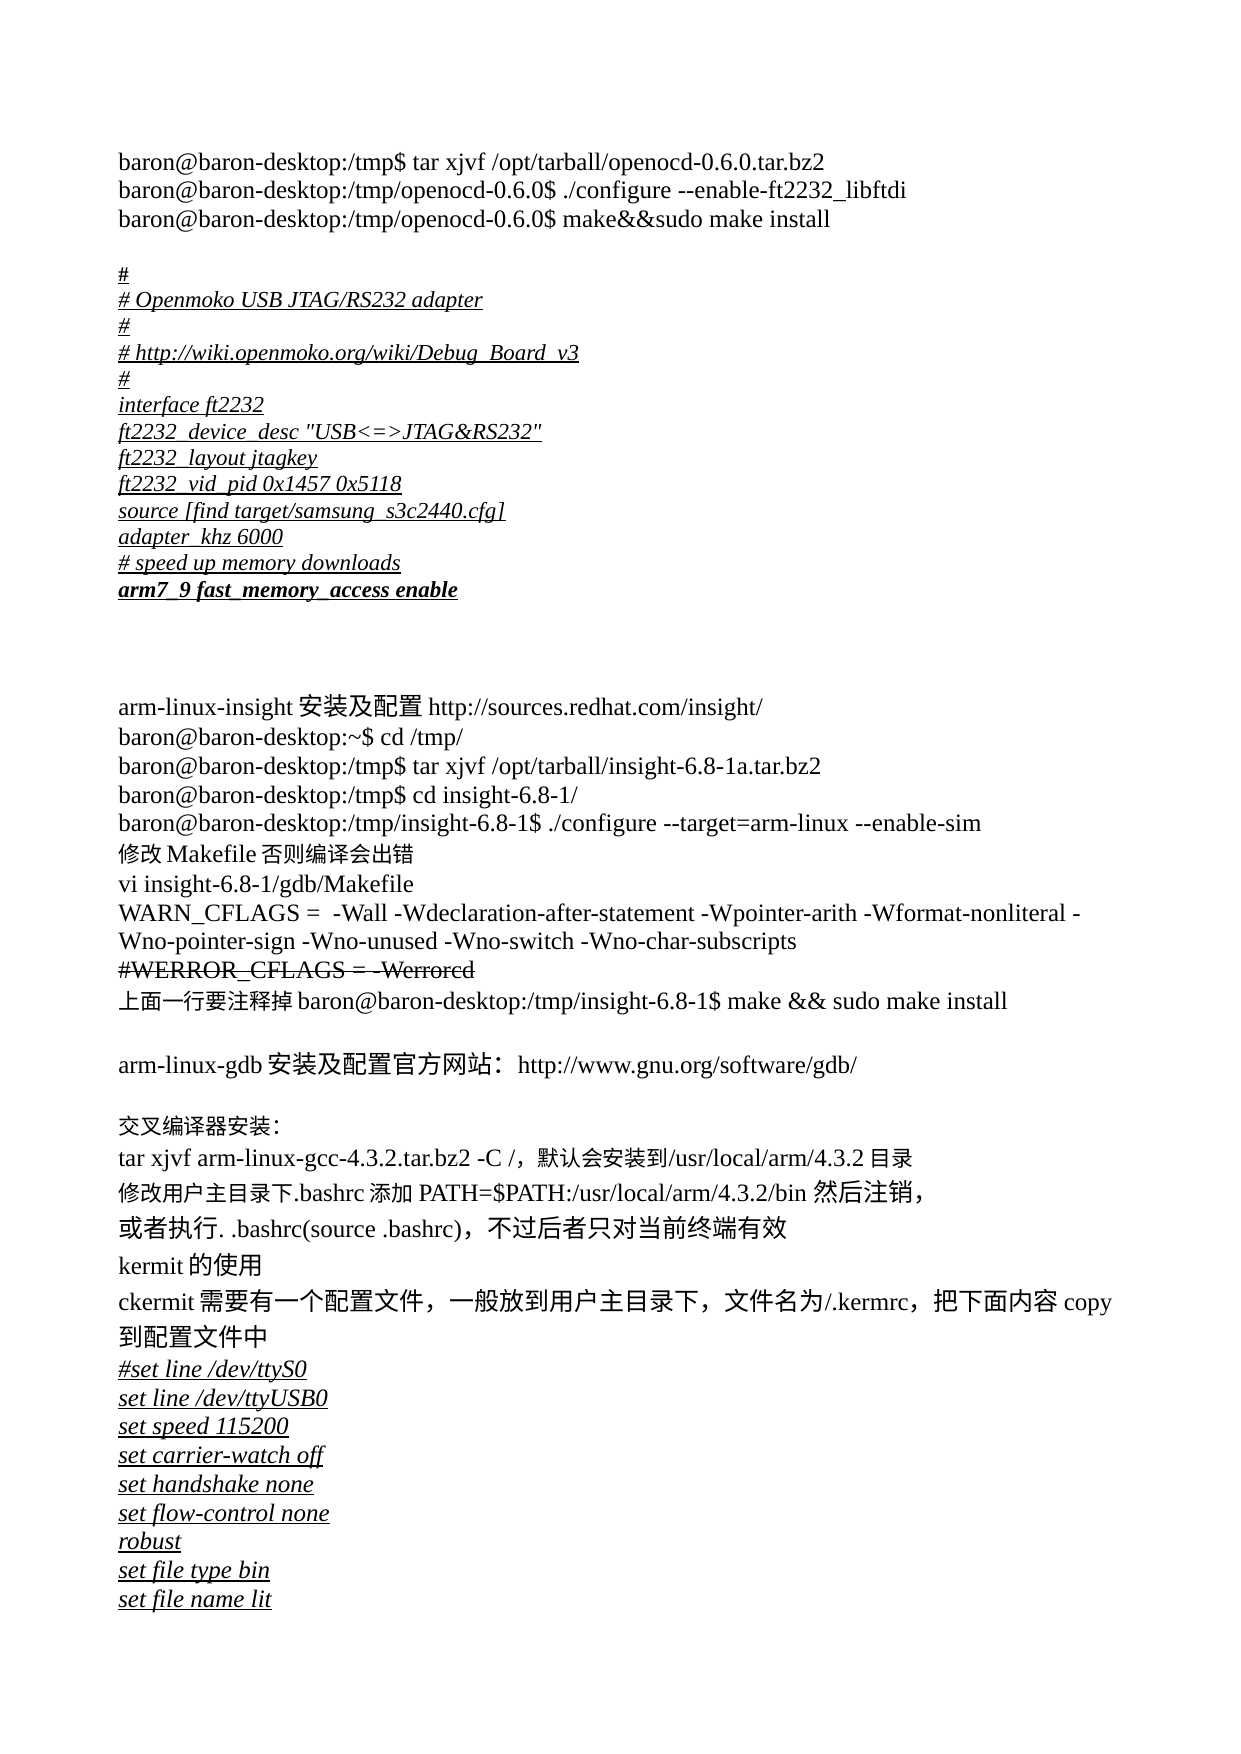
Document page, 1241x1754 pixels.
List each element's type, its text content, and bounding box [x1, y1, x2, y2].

text set line /dev/ttyUSB0 [118, 1383, 1122, 1411]
text # [118, 312, 1122, 339]
text baron@baron-desktop:/tmp/insight-6.8-1$ ./configure --target=arm-linux --enable-sim [118, 808, 1122, 837]
text #WERROR_CFLAGS = -Werrorcd [118, 955, 1122, 984]
text set file name lit [118, 1584, 1122, 1613]
text # http://wiki.openmoko.org/wiki/Debug_Board_v3 [118, 339, 1122, 365]
text baron@baron-desktop:~$ cd /tmp/ [118, 722, 1122, 751]
text baron@baron-desktop:/tmp/openocd-0.6.0$ make&&sudo make install [118, 204, 1122, 233]
text # Openmoko USB JTAG/RS232 adapter [118, 286, 1122, 312]
text 上面一行要注释掉baron@baron-desktop:/tmp/insight-6.8-1$ make && sudo make install [118, 984, 1122, 1016]
text baron@baron-desktop:/tmp$ tar xjvf /opt/tarball/openocd-0.6.0.tar.bz2 [118, 147, 1122, 176]
text arm7_9 fast_memory_access enable [118, 576, 1122, 602]
text kermit的使用 [118, 1245, 1122, 1281]
text adapter_khz 6000 [118, 523, 1122, 549]
text ft2232_vid_pid 0x1457 0x5118 [118, 470, 1122, 497]
text arm-linux-gdb安装及配置官方网站：http://www.gnu.org/software/gdb/ [118, 1044, 1122, 1081]
text arm-linux-insight安装及配置http://sources.redhat.com/insight/ [118, 686, 1122, 722]
text 修改用户主目录下.bashrc添加 PATH=$PATH:/usr/local/arm/4.3.2/bin 然后注销， [118, 1173, 1122, 1209]
text set flow-control none [118, 1498, 1122, 1526]
text ft2232_device_desc "USB<=>JTAG&RS232" [118, 418, 1122, 444]
text baron@baron-desktop:/tmp/openocd-0.6.0$ ./configure --enable-ft2232_libftdi [118, 176, 1122, 204]
text 或者执行. .bashrc(source .bashrc)，不过后者只对当前终端有效 [118, 1209, 1122, 1245]
text baron@baron-desktop:/tmp$ cd insight-6.8-1/ [118, 780, 1122, 808]
text robust [118, 1526, 1122, 1555]
text # [118, 262, 1122, 286]
text ckermit需要有一个配置文件，一般放到用户主目录下，文件名为/.kermrc，把下面内容copy到配置文件中 [118, 1281, 1122, 1354]
text set handshake none [118, 1469, 1122, 1498]
text 修改Makefile否则编译会出错 [118, 837, 1122, 869]
text baron@baron-desktop:/tmp$ tar xjvf /opt/tarball/insight-6.8-1a.tar.bz2 [118, 751, 1122, 780]
text #set line /dev/ttyS0 [118, 1354, 1122, 1383]
text # [118, 365, 1122, 391]
text source [find target/samsung_s3c2440.cfg] [118, 497, 1122, 523]
text tar xjvf arm-linux-gcc-4.3.2.tar.bz2 -C /，默认会安装到/usr/local/arm/4.3.2目录 [118, 1141, 1122, 1173]
text 交叉编译器安装： [118, 1109, 1122, 1141]
text vi insight-6.8-1/gdb/Makefile [118, 869, 1122, 898]
text interface ft2232 [118, 391, 1122, 418]
text set carrier-watch off [118, 1440, 1122, 1469]
text WARN_CFLAGS = -Wall -Wdeclaration-after-statement -Wpointer-arith -Wformat-nonliteral -Wno-pointer-sign -Wno-unused -Wno-switch -Wno-char-subscripts [118, 898, 1122, 955]
text ft2232_layout jtagkey [118, 444, 1122, 470]
text set file type bin [118, 1555, 1122, 1584]
text set speed 115200 [118, 1411, 1122, 1440]
text # speed up memory downloads [118, 549, 1122, 576]
